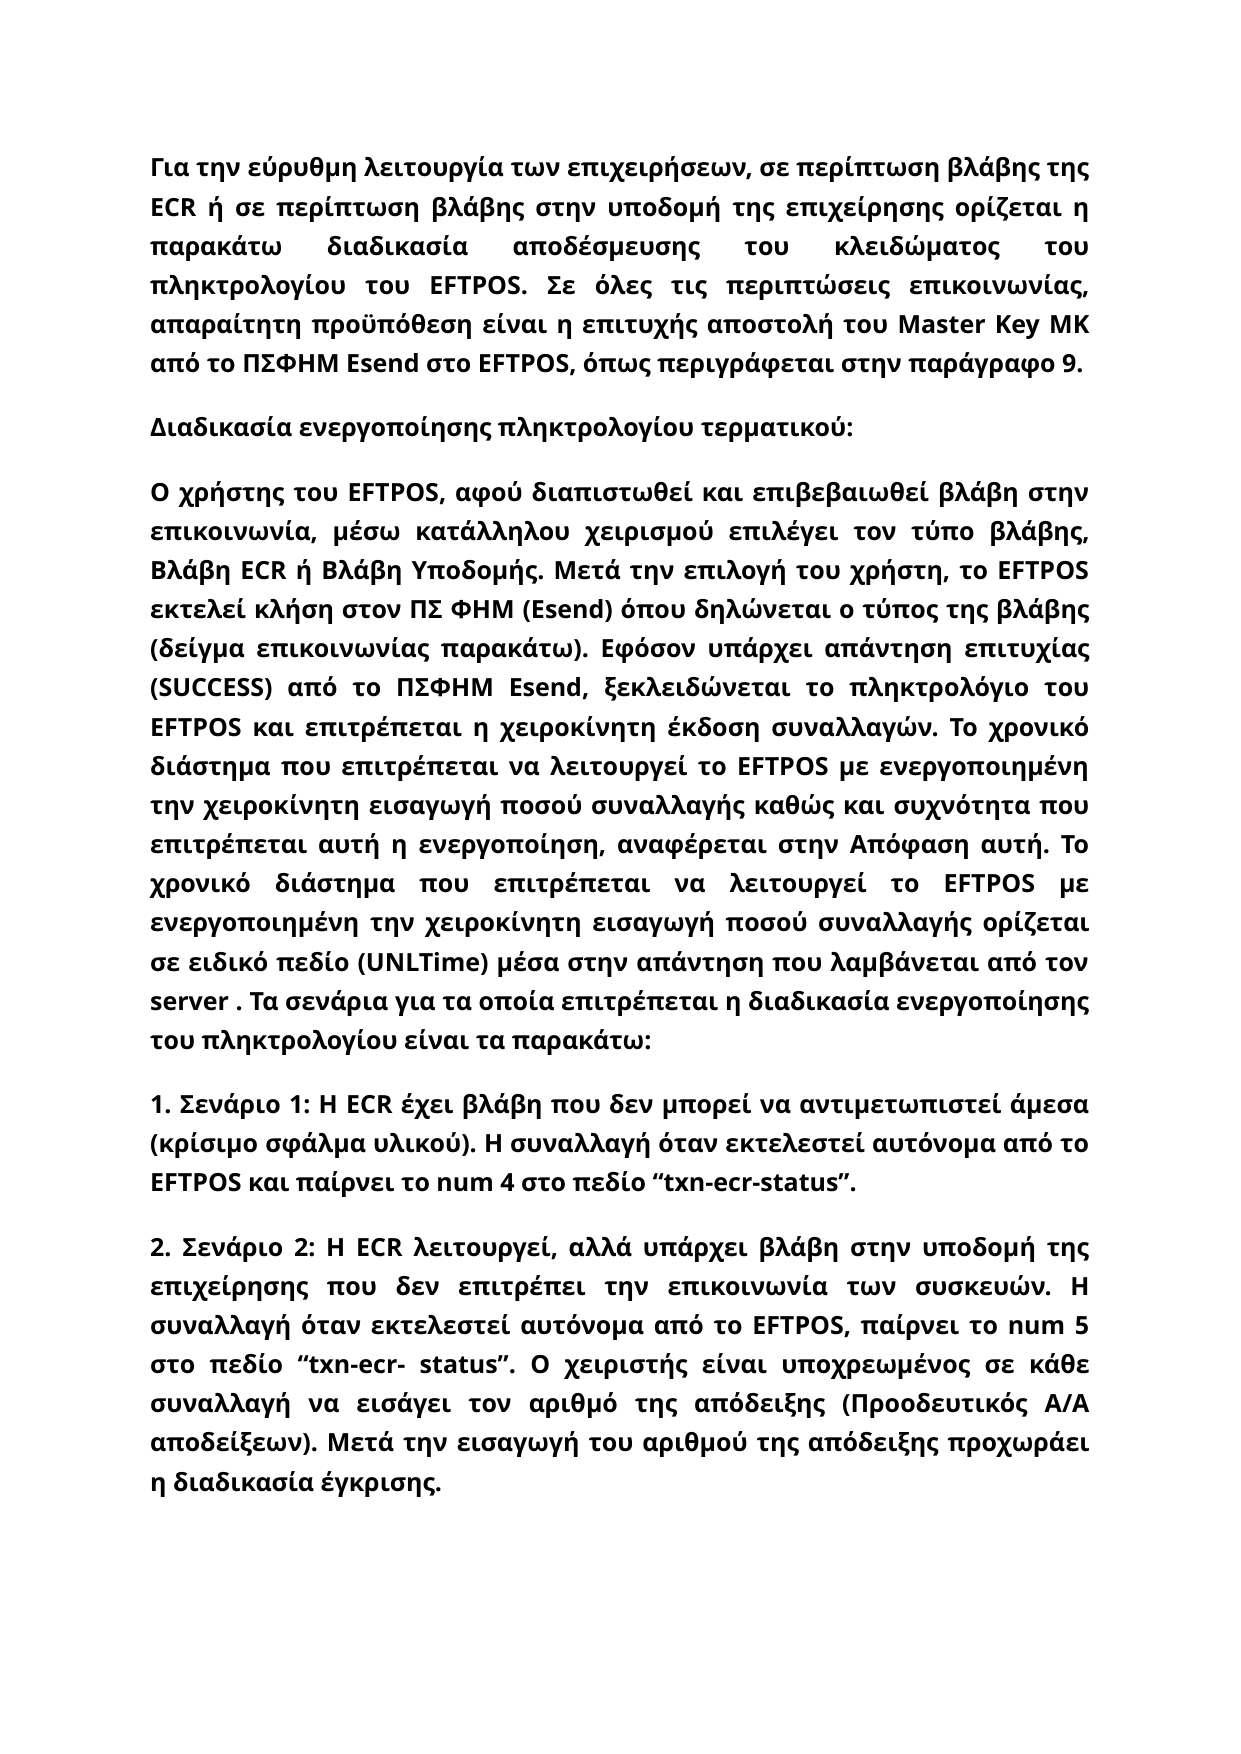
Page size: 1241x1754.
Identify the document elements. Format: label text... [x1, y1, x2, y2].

text Ο χρήστης του EFTPOS, αφού διαπιστωθεί και επιβεβαιωθεί βλάβη στην επικοινωνία, μέσω κατάλληλου χειρισμού επιλέγει τον τύπο βλάβης, Βλάβη ECR ή Βλάβη Υποδομής. Μετά την επιλογή του χρήστη, το EFTPOS εκτελεί κλήση στον ΠΣ ΦΗΜ (Esend) όπου δηλώνεται ο τύπος της βλάβης (δείγμα επικοινωνίας παρακάτω). Εφόσον υπάρχει απάντηση επιτυχίας (SUCCESS) από το ΠΣΦΗΜ Esend, ξεκλειδώνεται το πληκτρολόγιο του EFTPOS και επιτρέπεται η χειροκίνητη έκδοση συναλλαγών. Το χρονικό διάστημα που επιτρέπεται να λειτουργεί το EFTPOS με ενεργοποιημένη την χειροκίνητη εισαγωγή ποσού συναλλαγής καθώς και συχνότητα που επιτρέπεται αυτή η ενεργοποίηση, αναφέρεται στην Απόφαση αυτή. Το χρονικό διάστημα που επιτρέπεται να λειτουργεί το EFTPOS με ενεργοποιημένη την χειροκίνητη εισαγωγή ποσού συναλλαγής ορίζεται σε ειδικό πεδίο (UNLTime) μέσα στην απάντηση που λαμβάνεται από τον server . Τα σενάρια για τα οποία επιτρέπεται η διαδικασία ενεργοποίησης του πληκτρολογίου είναι τα παρακάτω: [150, 474, 1090, 1057]
text Διαδικασία ενεργοποίησης πληκτρολογίου τερματικού: [150, 410, 1090, 444]
text 2. Σενάριο 2: H ECR λειτουργεί, αλλά υπάρχει βλάβη στην υποδομή της επιχείρησης που δεν επιτρέπει την επικοινωνία των συσκευών. Η συναλλαγή όταν εκτελεστεί αυτόνομα από το EFTPOS, παίρνει το num 5 στο πεδίο “txn-ecr- status”. Ο χειριστής είναι υποχρεωμένος σε κάθε συναλλαγή να εισάγει τον αριθμό της απόδειξης (Προοδευτικός Α/Α αποδείξεων). Μετά την εισαγωγή του αριθμού της απόδειξης προχωράει η διαδικασία έγκρισης. [150, 1229, 1090, 1498]
text 1. Σενάριο 1: Η ECR έχει βλάβη που δεν μπορεί να αντιμετωπιστεί άμεσα (κρίσιμο σφάλμα υλικού). Η συναλλαγή όταν εκτελεστεί αυτόνομα από το EFTPOS και παίρνει το num 4 στο πεδίο “txn-ecr-status”. [150, 1087, 1090, 1199]
text Για την εύρυθμη λειτουργία των επιχειρήσεων, σε περίπτωση βλάβης της ECR ή σε περίπτωση βλάβης στην υποδομή της επιχείρησης ορίζεται η παρακάτω διαδικασία αποδέσμευσης του κλειδώματος του πληκτρολογίου του EFTPOS. Σε όλες τις περιπτώσεις επικοινωνίας, απαραίτητη προϋπόθεση είναι η επιτυχής αποστολή του Master Key MK από το ΠΣΦΗΜ Esend στο EFTPOS, όπως περιγράφεται στην παράγραφο 9. [150, 150, 1090, 380]
